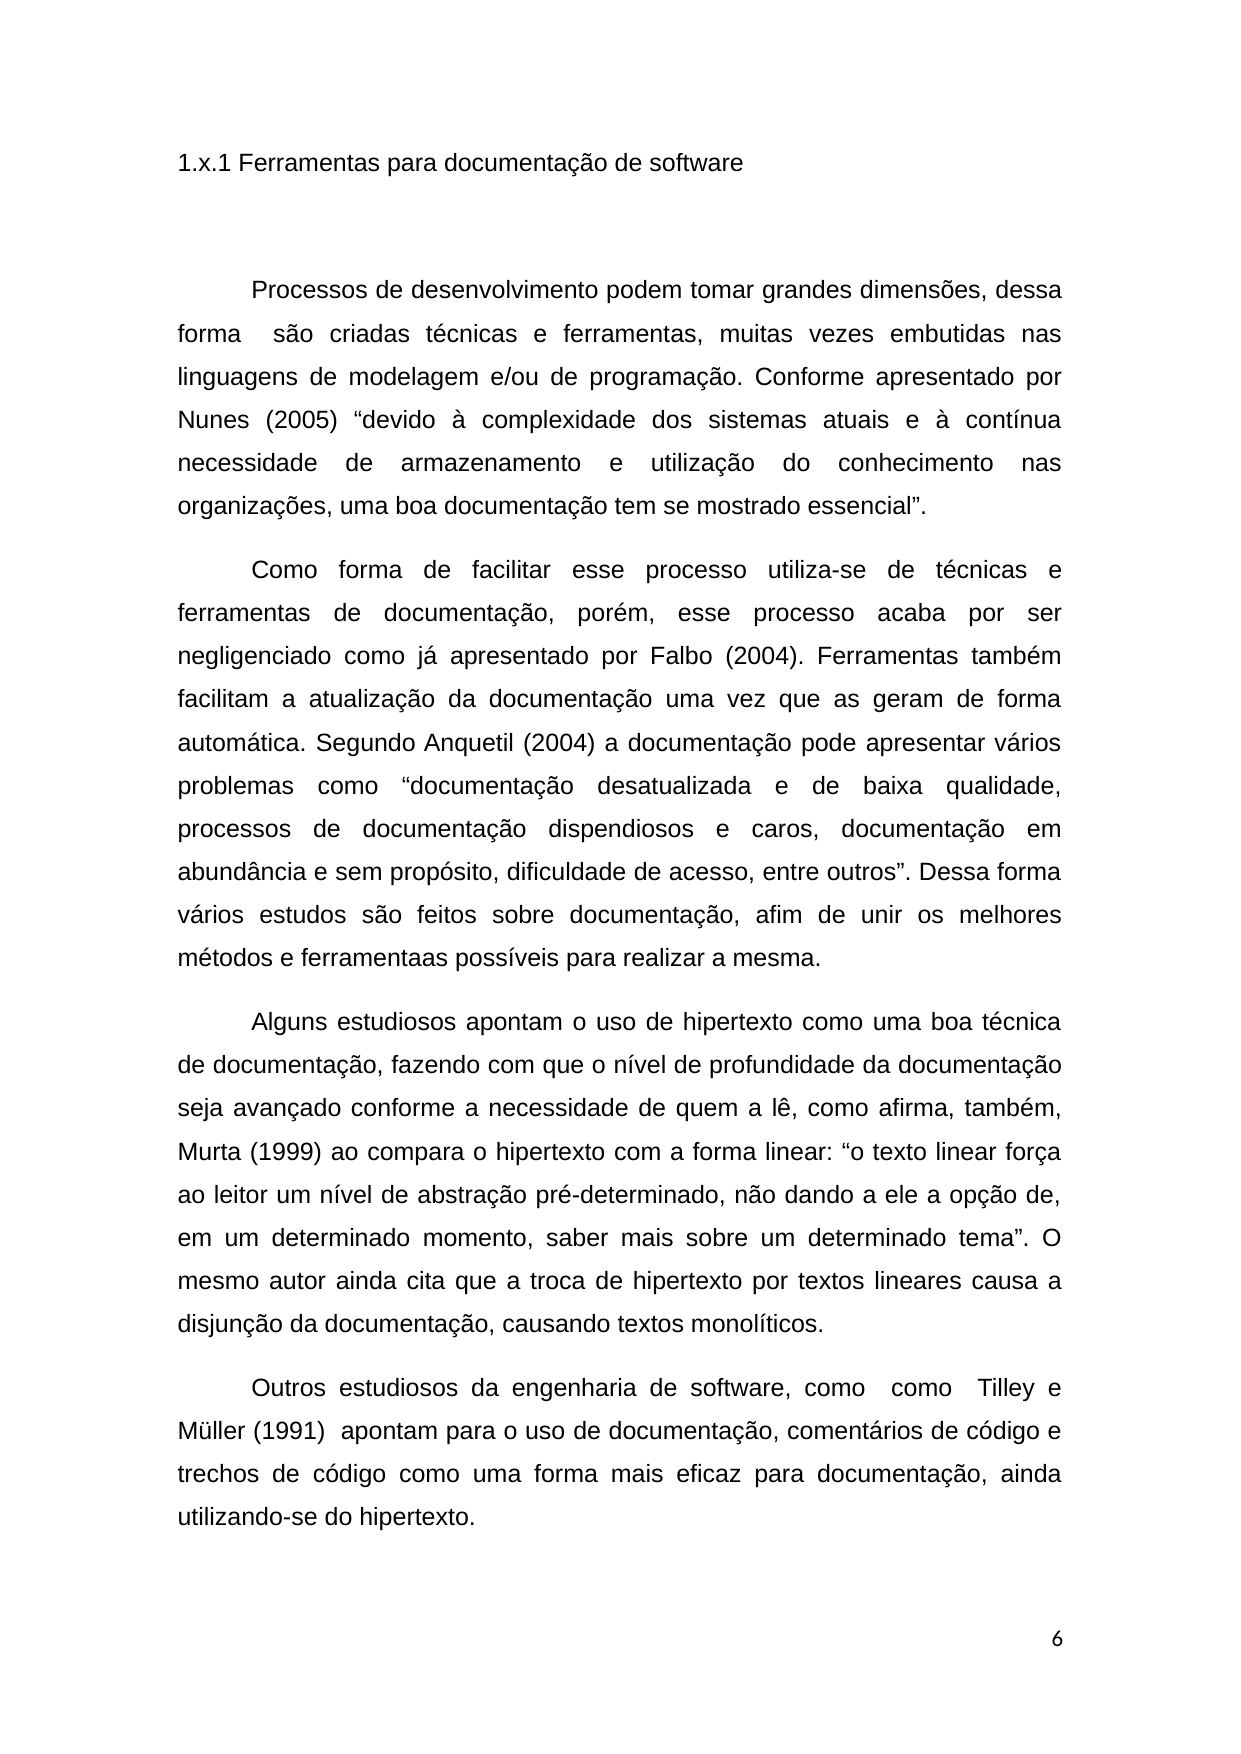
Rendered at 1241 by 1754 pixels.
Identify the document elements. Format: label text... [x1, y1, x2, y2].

text Alguns estudiosos apontam o uso de hipertexto como uma boa técnica de documentação, fazendo com que o nível de profundidade da documentação seja avançado conforme a necessidade de quem a lê, como afirma, também, Murta (1999) ao compara o hipertexto com a forma linear: “o texto linear força ao leitor um nível de abstração pré-determinado, não dando a ele a opção de, em um determinado momento, saber mais sobre um determinado tema”. O mesmo autor ainda cita que a troca de hipertexto por textos lineares causa a disjunção da documentação, causando textos monolíticos. [177, 1007, 1063, 1338]
text Processos de desenvolvimento podem tomar grandes dimensões, dessa forma são criadas técnicas e ferramentas, muitas vezes embutidas nas linguagens de modelagem e/ou de programação. Conforme apresentado por Nunes (2005) “devido à complexidade dos sistemas atuais e à contínua necessidade de armazenamento e utilização do conhecimento nas organizações, uma boa documentação tem se mostrado essencial”. [177, 276, 1063, 520]
text 1.x.1 Ferramentas para documentação de software [177, 148, 1063, 176]
text Como forma de facilitar esse processo utiliza-se de técnicas e ferramentas de documentação, porém, esse processo acaba por ser negligenciado como já apresentado por Falbo (2004). Ferramentas também facilitam a atualização da documentação uma vez que as geram de forma automática. Segundo Anquetil (2004) a documentação pode apresentar vários problemas como “documentação desatualizada e de baixa qualidade, processos de documentação dispendiosos e caros, documentação em abundância e sem propósito, dificuldade de acesso, entre outros”. Dessa forma vários estudos são feitos sobre documentação, afim de unir os melhores métodos e ferramentaas possíveis para realizar a mesma. [177, 555, 1063, 972]
text Outros estudiosos da engenharia de software, como como Tilley e Müller (1991) apontam para o uso de documentação, comentários de código e trechos de código como uma forma mais eficaz para documentação, ainda utilizando-se do hipertexto. [177, 1373, 1063, 1531]
